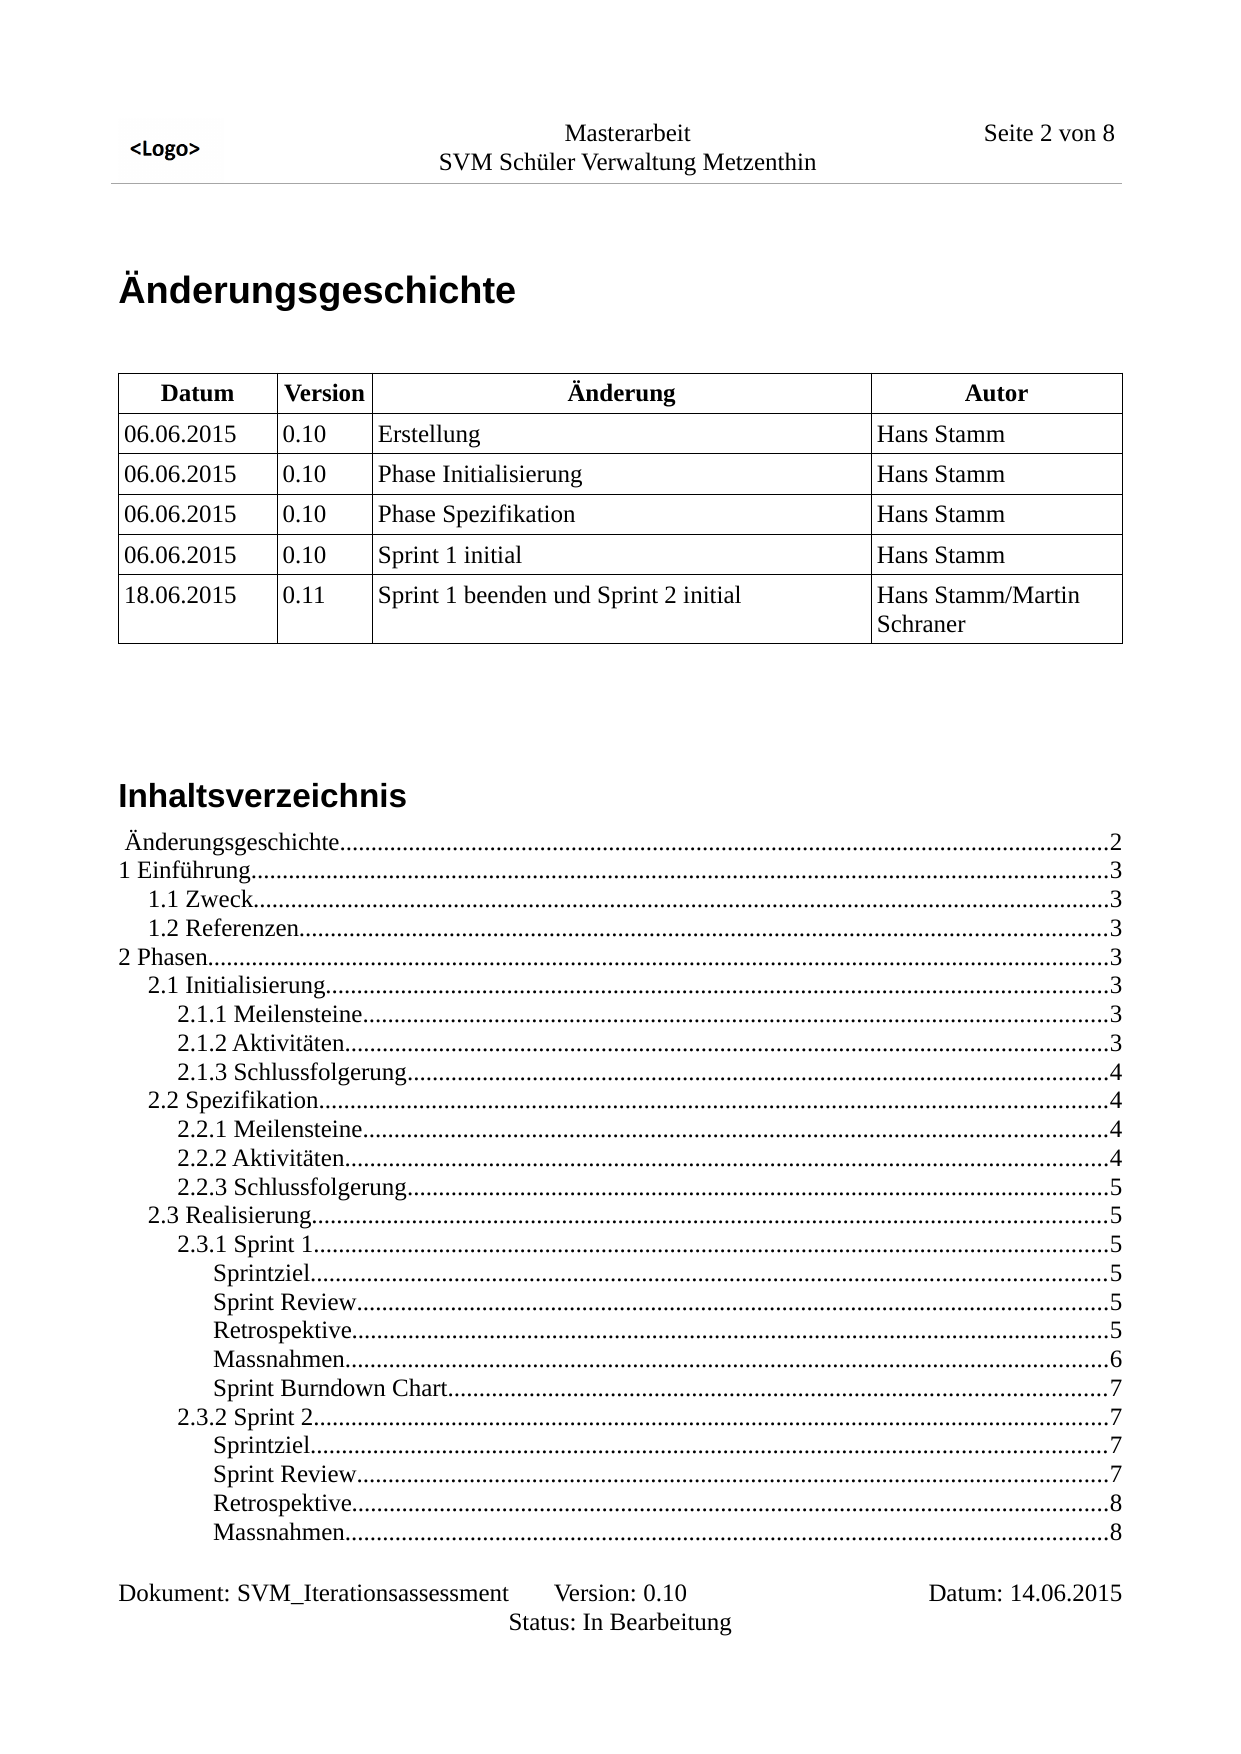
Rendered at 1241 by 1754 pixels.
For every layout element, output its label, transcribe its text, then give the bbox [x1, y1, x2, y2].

text Sprintziel 5 [207, 1258, 1122, 1287]
table_cell 0.10 [278, 535, 372, 574]
text Retrospektive 8 [207, 1488, 1122, 1517]
text Retrospektive 5 [207, 1316, 1122, 1344]
text 2.1.3 Schlussfolgerung 4 [177, 1057, 1122, 1086]
subtitle Inhaltsverzeichnis [118, 776, 1122, 814]
text 2.1 Initialisierung 3 [148, 971, 1122, 999]
table_cell Phase Initialisierung [373, 454, 871, 494]
text 2.2 Spezifikation 4 [148, 1086, 1122, 1114]
table_cell 0.11 [278, 575, 372, 643]
text 2.2.1 Meilensteine 4 [177, 1114, 1122, 1143]
table_cell 06.06.2015 [119, 454, 277, 494]
table_cell 06.06.2015 [119, 495, 277, 534]
text Änderungsgeschichte 2 [118, 827, 1122, 856]
text Sprint Burndown Chart 7 [207, 1373, 1122, 1402]
table_header Version [278, 374, 372, 413]
text 2.1.1 Meilensteine 3 [177, 999, 1122, 1028]
text Sprint Review 7 [207, 1459, 1122, 1488]
table_cell Hans Stamm/Martin Schraner [872, 575, 1122, 643]
text 2.2.3 Schlussfolgerung 5 [177, 1172, 1122, 1201]
subtitle Änderungsgeschichte [73, 267, 1122, 311]
table_cell 06.06.2015 [119, 414, 277, 453]
text Massnahmen 8 [207, 1517, 1122, 1546]
table_header Änderung [373, 374, 871, 413]
table_cell 0.10 [278, 495, 372, 534]
text 1 Einführung 3 [118, 856, 1122, 884]
table_cell 06.06.2015 [119, 535, 277, 574]
table_cell Hans Stamm [872, 414, 1122, 453]
table_cell Hans Stamm [872, 535, 1122, 574]
table_cell Sprint 1 initial [373, 535, 871, 574]
text 2.3.2 Sprint 2 7 [177, 1402, 1122, 1431]
table_cell Sprint 1 beenden und Sprint 2 initial [373, 575, 871, 643]
text 1.1 Zweck 3 [148, 884, 1122, 913]
table_cell Hans Stamm [872, 495, 1122, 534]
text Sprint Review 5 [207, 1287, 1122, 1316]
table_cell 18.06.2015 [119, 575, 277, 643]
text 2.1.2 Aktivitäten 3 [177, 1028, 1122, 1057]
table_cell 0.10 [278, 454, 372, 494]
text 2 Phasen 3 [118, 942, 1122, 971]
text 2.3.1 Sprint 1 5 [177, 1229, 1122, 1258]
text 2.3 Realisierung 5 [148, 1201, 1122, 1229]
table_header Datum [119, 374, 277, 413]
text 1.2 Referenzen 3 [148, 913, 1122, 942]
picture [118, 118, 224, 183]
table_header Autor [872, 374, 1122, 413]
table_cell Erstellung [373, 414, 871, 453]
text Massnahmen 6 [207, 1344, 1122, 1373]
table_cell Phase Spezifikation [373, 495, 871, 534]
text 2.2.2 Aktivitäten 4 [177, 1143, 1122, 1172]
table_cell Hans Stamm [872, 454, 1122, 494]
table_cell 0.10 [278, 414, 372, 453]
text Sprintziel 7 [207, 1431, 1122, 1459]
